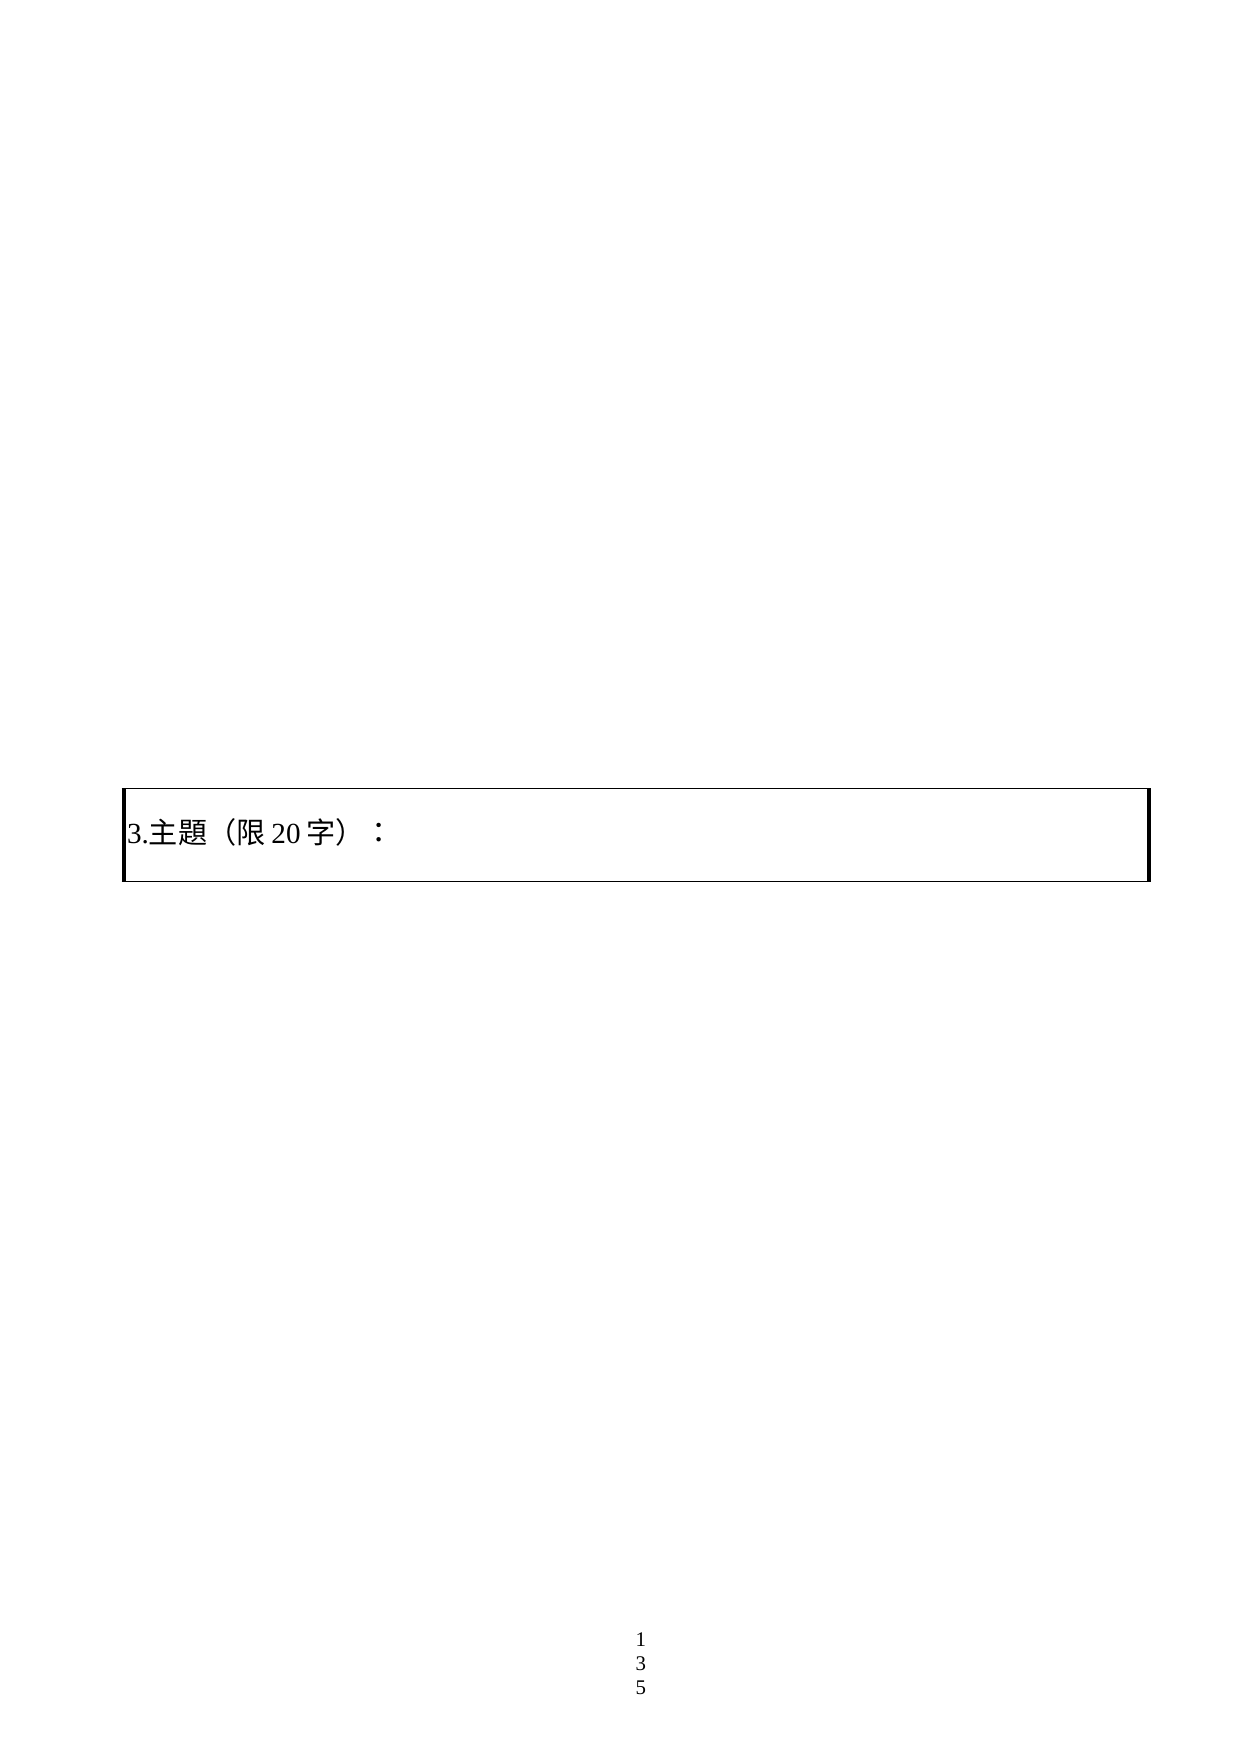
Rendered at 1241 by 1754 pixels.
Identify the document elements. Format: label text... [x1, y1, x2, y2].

table_cell 3.主題（限20字）： [126, 789, 1147, 881]
